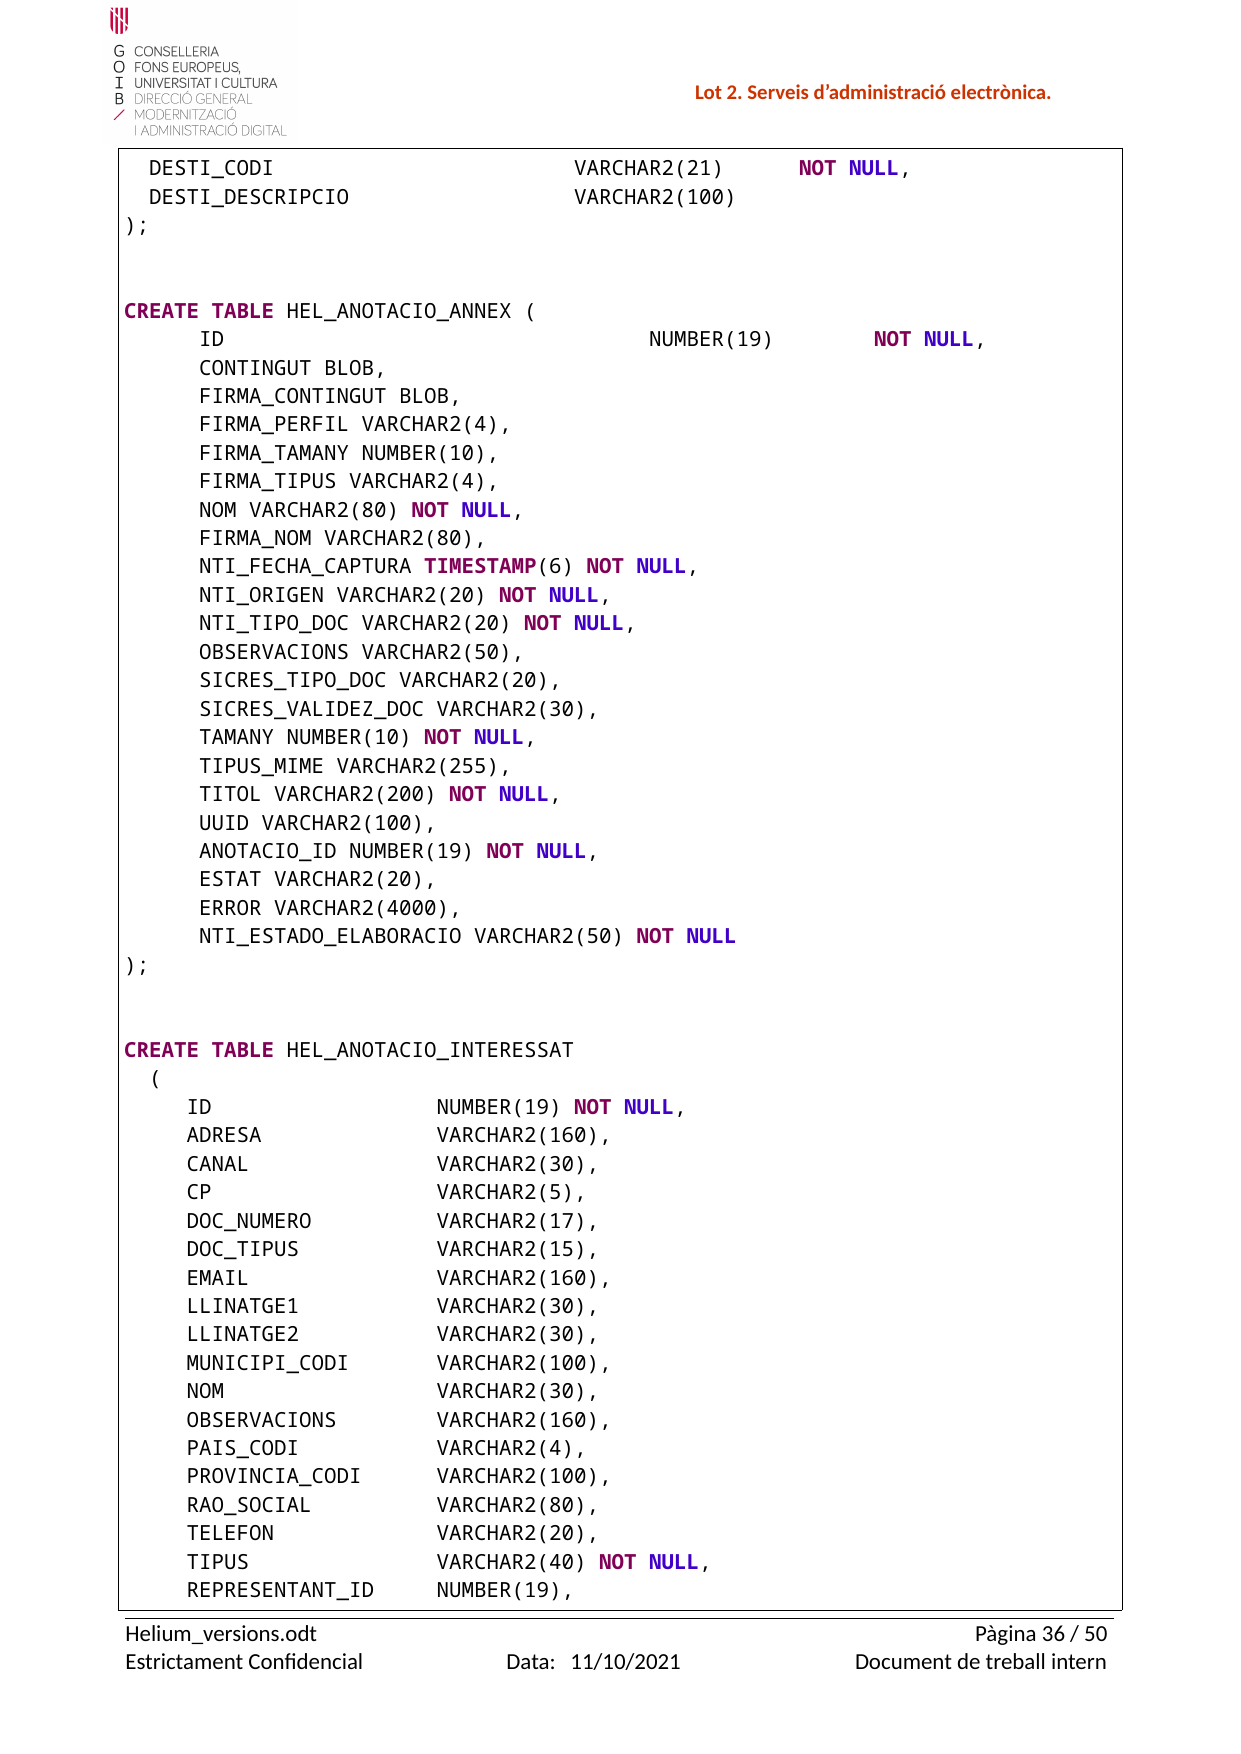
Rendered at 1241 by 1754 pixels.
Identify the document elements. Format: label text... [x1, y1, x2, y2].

picture [100, 0, 297, 144]
table_header DESTI_CODI VARCHAR2(21) NOT NULL, DESTI_DESCRIPCIO VARCHAR2(100) ); CREATE TABLE HEL_ANOTACIO_ANNEX ( ID NUMBER(19) NOT NULL, CONTINGUT BLOB, FIRMA_CONTINGUT BLOB, FIRMA_PERFIL VARCHAR2(4), FIRMA_TAMANY NUMBER(10), FIRMA_TIPUS VARCHAR2(4), NOM VARCHAR2(80) NOT NULL, FIRMA_NOM VARCHAR2(80), NTI_FECHA_CAPTURA TIMESTAMP(6) NOT NULL, NTI_ORIGEN VARCHAR2(20) NOT NULL, NTI_TIPO_DOC VARCHAR2(20) NOT NULL, OBSERVACIONS VARCHAR2(50), SICRES_TIPO_DOC VARCHAR2(20), SICRES_VALIDEZ_DOC VARCHAR2(30), TAMANY NUMBER(10) NOT NULL, TIPUS_MIME VARCHAR2(255), TITOL VARCHAR2(200) NOT NULL, UUID VARCHAR2(100), ANOTACIO_ID NUMBER(19) NOT NULL, ESTAT VARCHAR2(20), ERROR VARCHAR2(4000), NTI_ESTADO_ELABORACIO VARCHAR2(50) NOT NULL ); CREATE TABLE HEL_ANOTACIO_INTERESSAT ( ID NUMBER(19) NOT NULL, ADRESA VARCHAR2(160), CANAL VARCHAR2(30), CP VARCHAR2(5), DOC_NUMERO VARCHAR2(17), DOC_TIPUS VARCHAR2(15), EMAIL VARCHAR2(160), LLINATGE1 VARCHAR2(30), LLINATGE2 VARCHAR2(30), MUNICIPI_CODI VARCHAR2(100), NOM VARCHAR2(30), OBSERVACIONS VARCHAR2(160), PAIS_CODI VARCHAR2(4), PROVINCIA_CODI VARCHAR2(100), RAO_SOCIAL VARCHAR2(80), TELEFON VARCHAR2(20), TIPUS VARCHAR2(40) NOT NULL, REPRESENTANT_ID NUMBER(19), [119, 149, 1122, 1609]
